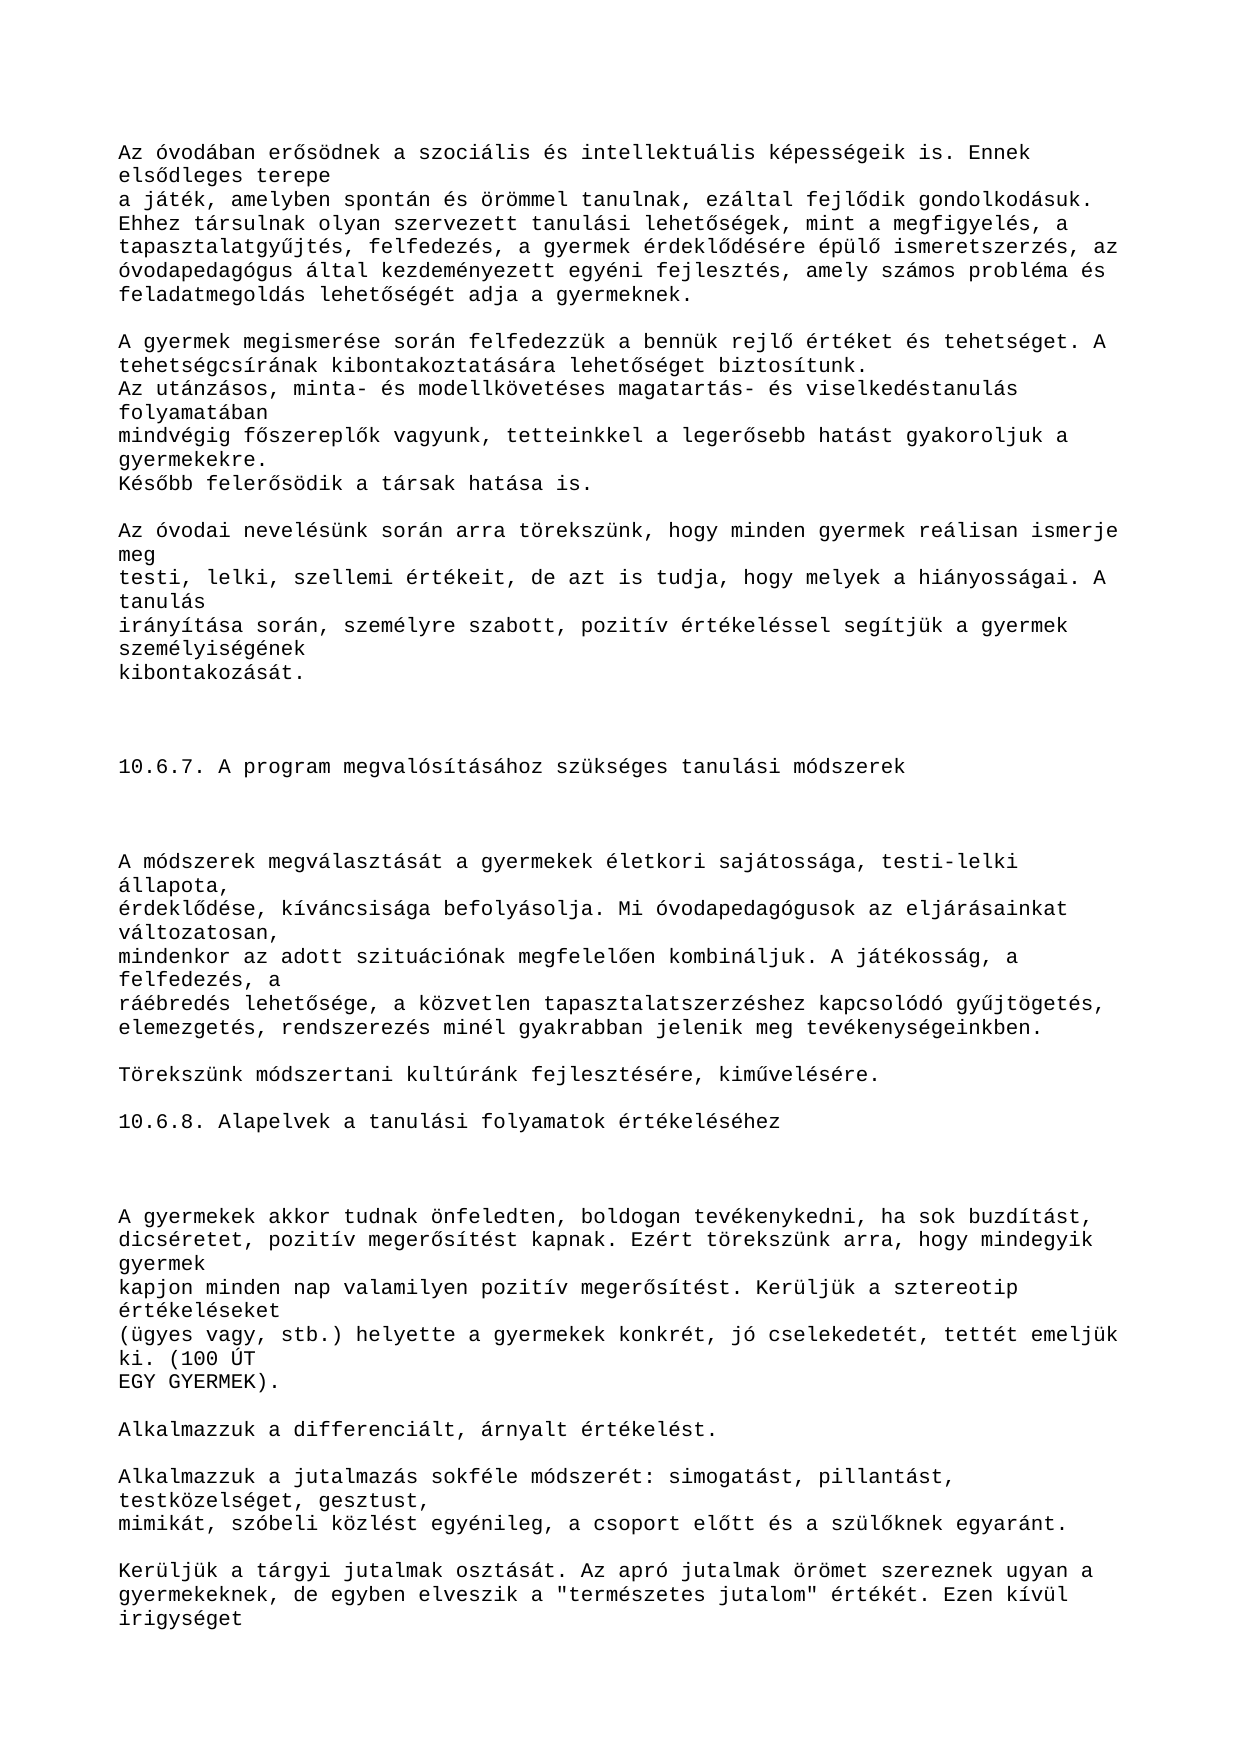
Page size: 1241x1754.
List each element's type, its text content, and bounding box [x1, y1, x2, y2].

text mindvégig főszereplők vagyunk, tetteinkkel a legerősebb hatást gyakoroljuk a gyermekekre. [118, 426, 1122, 473]
text gyermekeknek, de egyben elveszik a "természetes jutalom" értékét. Ezen kívül irigységet [118, 1584, 1122, 1631]
text testi, lelki, szellemi értékeit, de azt is tudja, hogy melyek a hiányosságai. A tanulás [118, 567, 1122, 615]
text mimikát, szóbeli közlést egyénileg, a csoport előtt és a szülőknek egyaránt. [118, 1513, 1122, 1537]
text Később felerősödik a társak hatása is. [118, 473, 1122, 496]
text Az óvodában erősödnek a szociális és intellektuális képességeik is. Ennek elsődleges terepe [118, 142, 1122, 189]
text dicséretet, pozitív megerősítést kapnak. Ezért törekszünk arra, hogy mindegyik gyermek [118, 1229, 1122, 1277]
text 10.6.7. A program megvalósításához szükséges tanulási módszerek [118, 757, 1122, 780]
text Kerüljük a tárgyi jutalmak osztását. Az apró jutalmak örömet szereznek ugyan a [118, 1561, 1122, 1584]
text A gyermek megismerése során felfedezzük a bennük rejlő értéket és tehetséget. A [118, 331, 1122, 354]
text tapasztalatgyűjtés, felfedezés, a gyermek érdeklődésére épülő ismeretszerzés, az [118, 236, 1122, 260]
text érdeklődése, kíváncsisága befolyásolja. Mi óvodapedagógusok az eljárásainkat változatosan, [118, 898, 1122, 946]
text Az óvodai nevelésünk során arra törekszünk, hogy minden gyermek reálisan ismerje meg [118, 520, 1122, 567]
text irányítása során, személyre szabott, pozitív értékeléssel segítjük a gyermek személyiségének [118, 615, 1122, 662]
text mindenkor az adott szituációnak megfelelően kombináljuk. A játékosság, a felfedezés, a [118, 946, 1122, 993]
text EGY GYERMEK ). [118, 1371, 1122, 1395]
text Törekszünk módszertani kultúránk fejlesztésére, kiművelésére. [118, 1064, 1122, 1088]
text a játék, amelyben spontán és örömmel tanulnak, ezáltal fejlődik gondolkodásuk. [118, 189, 1122, 213]
text kapjon minden nap valamilyen pozitív megerősítést. Kerüljük a sztereotip értékeléseket [118, 1277, 1122, 1324]
text Alkalmazzuk a differenciált, árnyalt értékelést. [118, 1419, 1122, 1442]
text kibontakozását. [118, 662, 1122, 686]
text elemezgetés, rendszerezés minél gyakrabban jelenik meg tevékenységeinkben. [118, 1017, 1122, 1040]
text Az utánzásos, minta- és modellkövetéses magatartás- és viselkedéstanulás folyamatában [118, 378, 1122, 426]
text óvodapedagógus által kezdeményezett egyéni fejlesztés, amely számos probléma és [118, 260, 1122, 284]
text A gyermekek akkor tudnak önfeledten, boldogan tevékenykedni, ha sok buzdítást, [118, 1206, 1122, 1229]
text feladatmegoldás lehetőségét adja a gyermeknek. [118, 284, 1122, 307]
text Alkalmazzuk a jutalmazás sokféle módszerét: simogatást, pillantást, testközelséget, gesztust, [118, 1466, 1122, 1513]
text A módszerek megválasztását a gyermekek életkori sajátossága, testi-lelki állapota, [118, 851, 1122, 898]
text (ügyes vagy, stb.) helyette a gyermekek konkrét, jó cselekedetét, tettét emeljük ki. (100 ÚT [118, 1324, 1122, 1371]
text tehetségcsírának kibontakoztatására lehetőséget biztosítunk. [118, 354, 1122, 378]
text 10.6.8. Alapelvek a tanulási folyamatok értékeléséhez [118, 1111, 1122, 1135]
text Ehhez társulnak olyan szervezett tanulási lehetőségek, mint a megfigyelés, a [118, 213, 1122, 236]
text ráébredés lehetősége, a közvetlen tapasztalatszerzéshez kapcsolódó gyűjtögetés, [118, 993, 1122, 1017]
